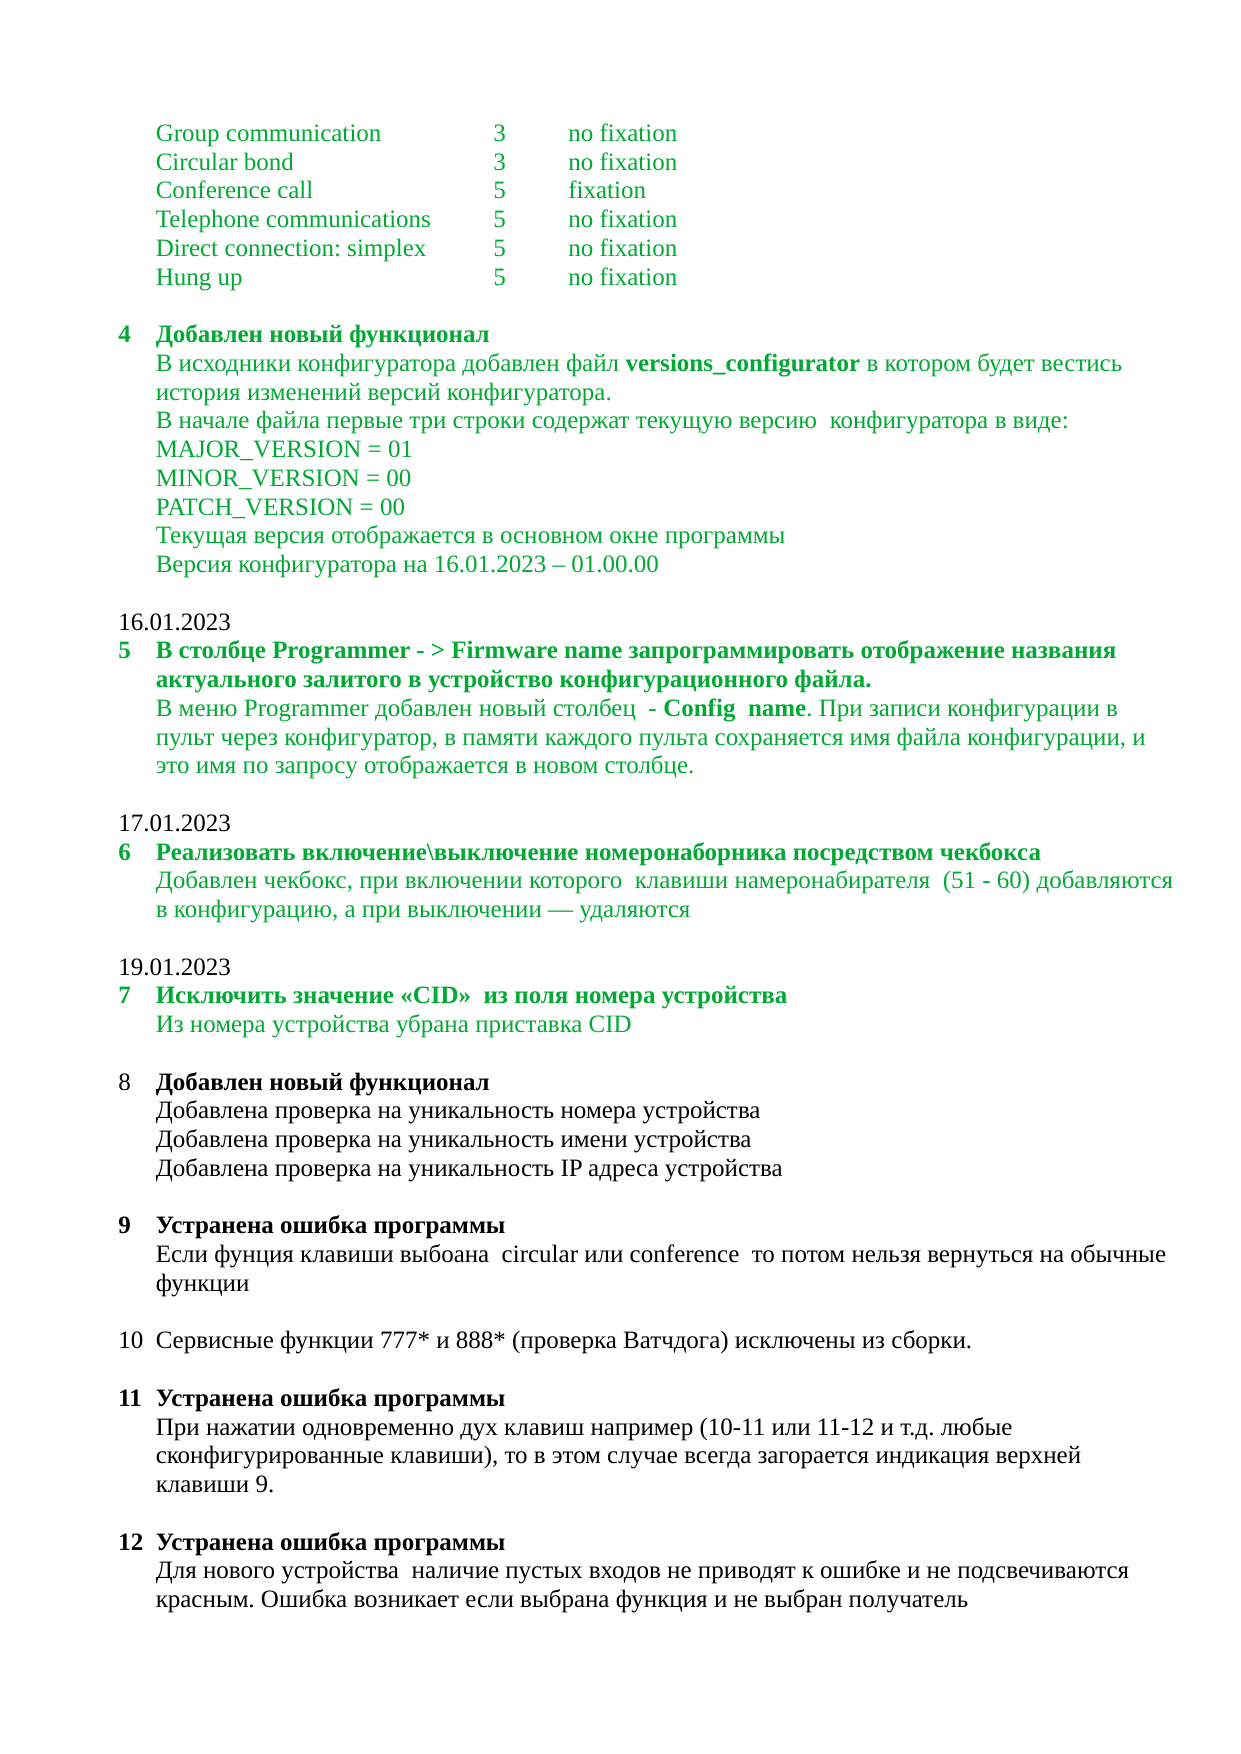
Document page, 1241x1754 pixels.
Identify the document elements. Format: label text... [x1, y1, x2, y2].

list Добавлен чекбокс, при включении которого клавиши намеронабирателя (51 - 60) добавляются в конфигурацию, а при выключении — удаляются [118, 866, 1177, 923]
list Устранена ошибка программы [118, 1211, 1177, 1239]
list В исходники конфигуратора добавлен файл versions_configurator в котором будет вестись история изменений версий конфигуратора. [118, 348, 1177, 406]
list Устранена ошибка программы [118, 1383, 1177, 1412]
list Устранена ошибка программы [118, 1527, 1177, 1556]
list В столбце Programmer - > Firmware name запрограммировать отображение названия актуального залитого в устройство конфигурационного файла. [118, 636, 1177, 693]
list Direct connection: simplex 5 no fixation [118, 233, 1177, 262]
list 16.01.2023 [81, 607, 1177, 636]
list 17.01.2023 [81, 808, 1177, 837]
list Conference call 5 fixation [118, 176, 1177, 204]
list MINOR_VERSION = 00 [118, 463, 1177, 492]
list Добавлена проверка на уникальность IP адреса устройства [118, 1153, 1177, 1182]
list 19.01.2023 [81, 952, 1177, 981]
list Добавлен новый функционал [118, 319, 1177, 348]
list Добавлена проверка на уникальность номера устройства [118, 1096, 1177, 1124]
list Добавлен новый функционал [118, 1067, 1177, 1096]
list MAJOR_VERSION = 01 [118, 434, 1177, 463]
list Сервисные функции 777* и 888* (проверка Ватчдога) исключены из сборки. [118, 1326, 1177, 1354]
list Если фунция клавиши выбоана circular или conference то потом нельзя вернуться на обычные функции [118, 1239, 1177, 1297]
list В начале файла первые три строки содержат текущую версию конфигуратора в виде: [118, 406, 1177, 434]
list Из номера устройства убрана приставка CID [118, 1009, 1177, 1038]
list Добавлена проверка на уникальность имени устройства [118, 1124, 1177, 1153]
list Исключить значение «CID» из поля номера устройства [118, 981, 1177, 1009]
list Реализовать включение\выключение номеронаборника посредством чекбокса [118, 837, 1177, 866]
list Hung up 5 no fixation [118, 262, 1177, 291]
list При нажатии одновременно дух клавиш например (10-11 или 11-12 и т.д. любые сконфигурированные клавиши), то в этом случае всегда загорается индикация верхней клавиши 9. [118, 1412, 1177, 1498]
list Telephone communications 5 no fixation [118, 204, 1177, 233]
list В меню Programmer добавлен новый столбец - Config name. При записи конфигурации в пульт через конфигуратор, в памяти каждого пульта сохраняется имя файла конфигурации, и это имя по запросу отображается в новом столбце. [118, 693, 1177, 779]
list Circular bond 3 no fixation [118, 147, 1177, 176]
list Для нового устройства наличие пустых входов не приводят к ошибке и не подсвечиваются красным. Ошибка возникает если выбрана функция и не выбран получатель [118, 1556, 1177, 1613]
list Group communication 3 no fixation [118, 118, 1177, 147]
list Текущая версия отображается в основном окне программы [118, 521, 1177, 549]
list Версия конфигуратора на 16.01.2023 – 01.00.00 [118, 549, 1177, 578]
list PATCH_VERSION = 00 [118, 492, 1177, 521]
